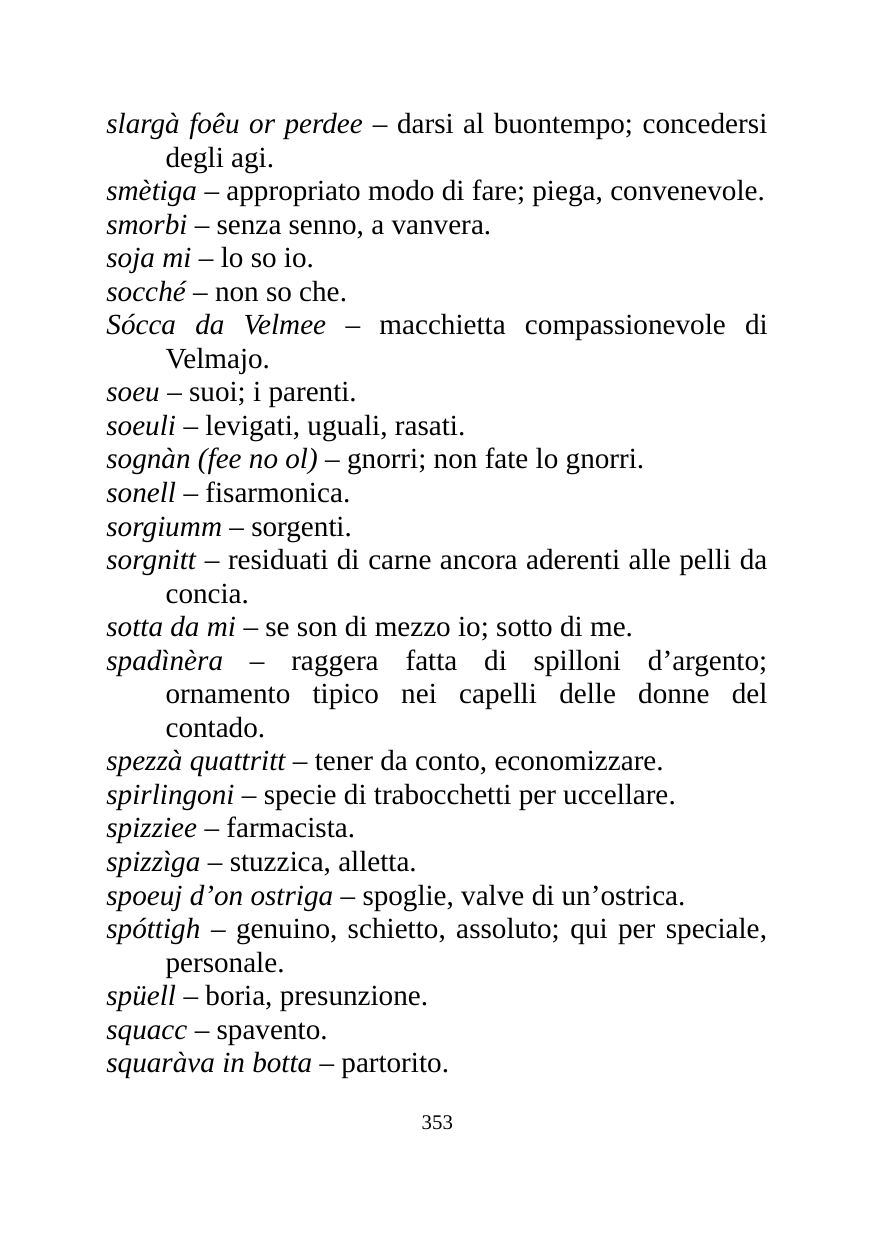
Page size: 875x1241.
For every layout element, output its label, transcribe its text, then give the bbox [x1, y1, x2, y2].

text squaràva in botta – partorito. [106, 1045, 768, 1079]
text Sócca da Velmee – macchietta compassionevole di Velmajo. [106, 307, 768, 374]
text sognàn (fee no ol) – gnorri; non fate lo gnorri. [106, 442, 768, 475]
text sorgiumm – sorgenti. [106, 509, 768, 542]
text spóttigh – genuino, schietto, assoluto; qui per speciale, personale. [106, 911, 768, 978]
text spadìnèra – raggera fatta di spilloni d’argento; ornamento tipico nei capelli delle donne del contado. [106, 643, 768, 743]
text smètiga – appropriato modo di fare; piega, convenevole. [106, 173, 768, 207]
text sonell – fisarmonica. [106, 475, 768, 509]
text spirlingoni – specie di trabocchetti per uccellare. [106, 777, 768, 811]
text soeu – suoi; i parenti. [106, 374, 768, 408]
text slargà foêu or perdee – darsi al buontempo; concedersi degli agi. [106, 106, 768, 173]
text spoeuj d’on ostriga – spoglie, valve di un’ostrica. [106, 878, 768, 911]
text socché – non so che. [106, 274, 768, 307]
text spizziee – farmacista. [106, 811, 768, 844]
text squacc – spavento. [106, 1012, 768, 1045]
text soja mi – lo so io. [106, 240, 768, 274]
text sorgnitt – residuati di carne ancora aderenti alle pelli da concia. [106, 542, 768, 609]
text sotta da mi – se son di mezzo io; sotto di me. [106, 609, 768, 643]
text smorbi – senza senno, a vanvera. [106, 207, 768, 240]
text soeuli – levigati, uguali, rasati. [106, 408, 768, 442]
text spüell – boria, presunzione. [106, 978, 768, 1012]
text spezzà quattritt – tener da conto, economizzare. [106, 743, 768, 777]
text spizzìga – stuzzica, alletta. [106, 844, 768, 878]
